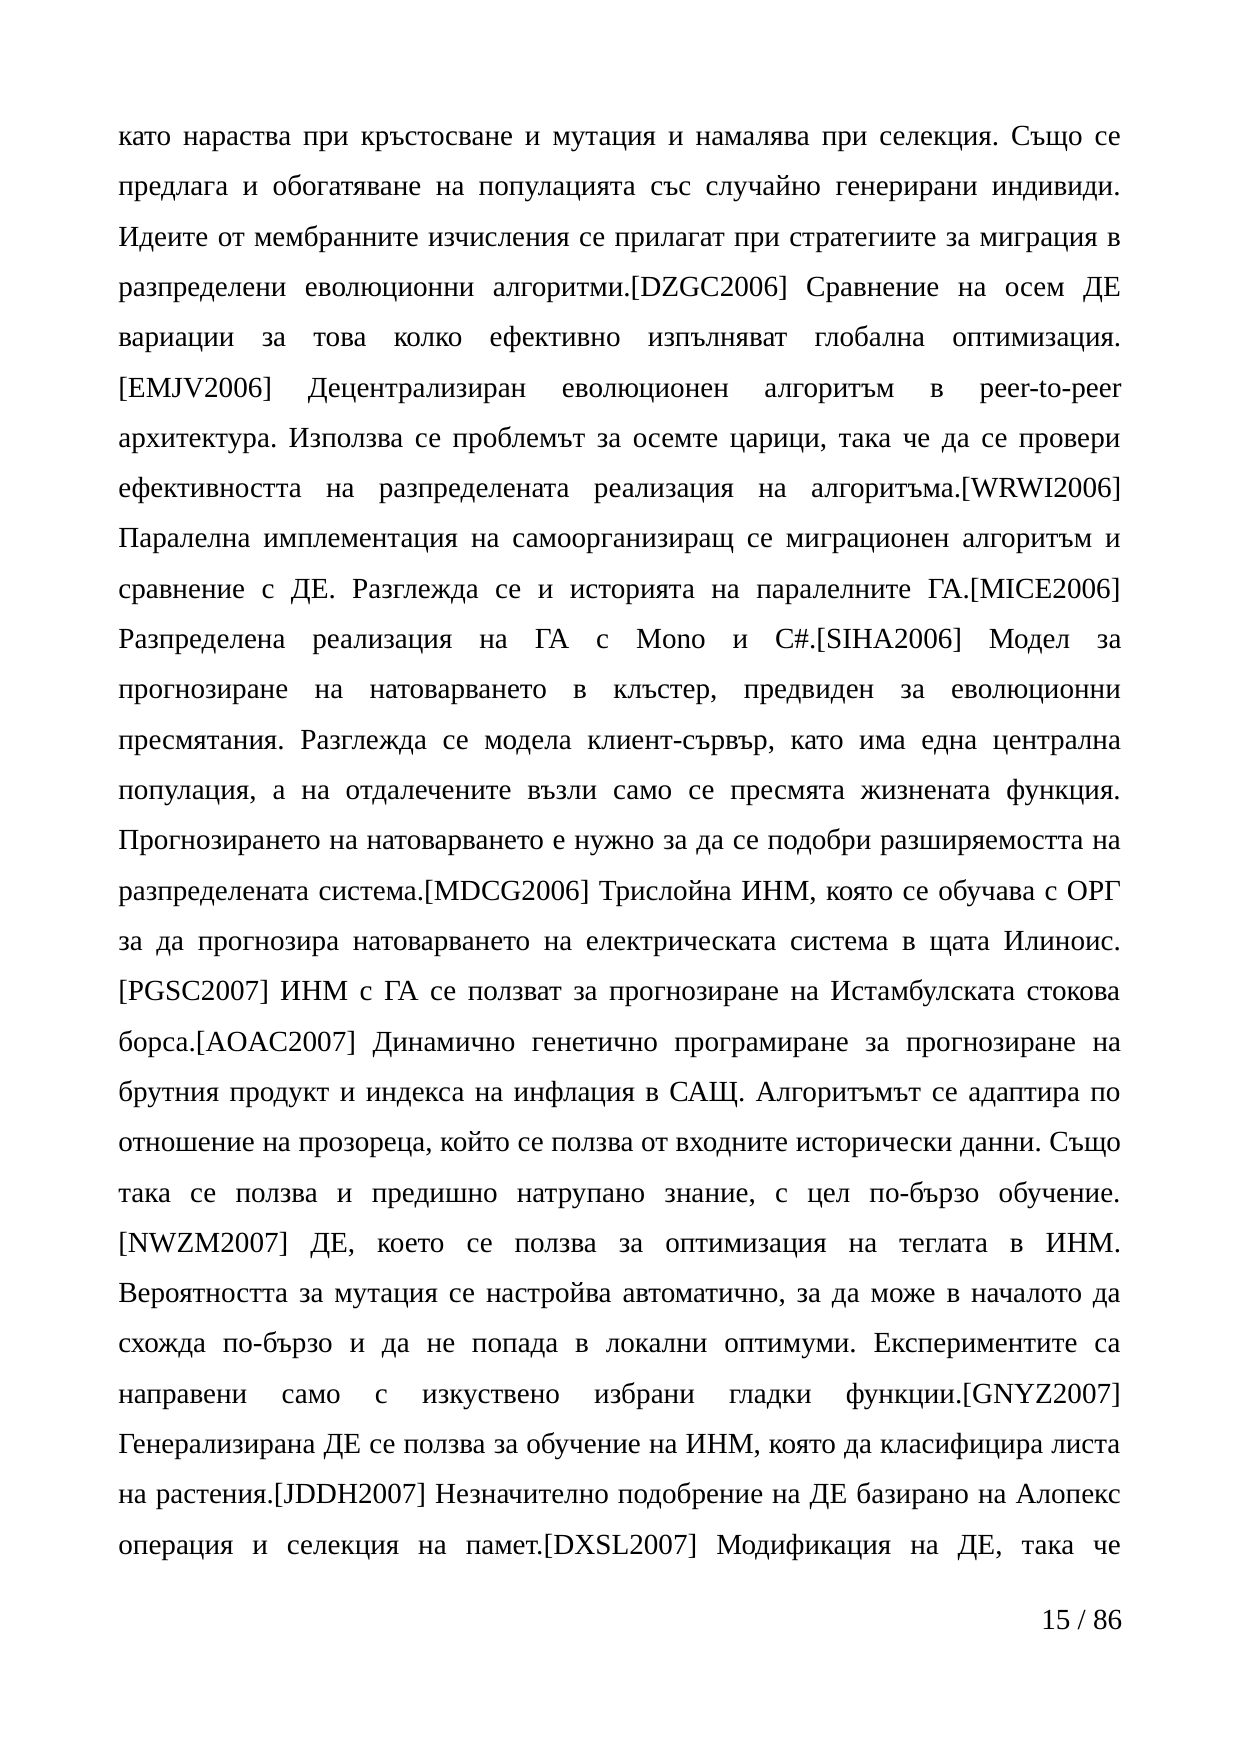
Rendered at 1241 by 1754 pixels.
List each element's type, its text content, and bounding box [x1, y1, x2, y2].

text като нараства при кръстосване и мутация и намалява при селекция. Също се предлага и обогатяване на популацията със случайно генерирани индивиди. Идеите от мембранните изчисления се прилагат при стратегиите за миграция в разпределени еволюционни алгоритми.[DZGC2006] Сравнение на осем ДЕ вариации за това колко ефективно изпълняват глобална оптимизация.[EMJV2006] Децентрализиран еволюционен алгоритъм в peer-to-peer архитектура. Използва се проблемът за осемте царици, така че да се провери ефективността на разпределената реализация на алгоритъма.[WRWI2006] Паралелна имплементация на самоорганизиращ се миграционен алгоритъм и сравнение с ДЕ. Разглежда се и историята на паралелните ГА.[MICE2006] Разпределена реализация на ГА с Mono и C#.[SIHA2006] Модел за прогнозиране на натоварването в клъстер, предвиден за еволюционни пресмятания. Разглежда се модела клиент-сървър, като има една централна популация, а на отдалечените възли само се пресмята жизнената функция. Прогнозирането на натоварването е нужно за да се подобри разширяемостта на разпределената система.[MDCG2006] Трислойна ИНМ, която се обучава с ОРГ за да прогнозира натоварването на електрическата система в щата Илиноис.[PGSC2007] ИНМ с ГА се ползват за прогнозиране на Истамбулската стокова борса.[AOAC2007] Динамично генетично програмиране за прогнозиране на брутния продукт и индекса на инфлация в САЩ. Алгоритъмът се адаптира по отношение на прозореца, който се ползва от входните исторически данни. Също така се ползва и предишно натрупано знание, с цел по-бързо обучение.[NWZM2007] ДЕ, което се ползва за оптимизация на теглата в ИНМ. Вероятността за мутация се настройва автоматично, за да може в началото да схожда по-бързо и да не попада в локални оптимуми. Експериментите са направени само с изкуствено избрани гладки функции.[GNYZ2007] Генерализирана ДЕ се ползва за обучение на ИНМ, която да класифицира листа на растения.[JDDH2007] Незначително подобрение на ДЕ базирано на Алопекс операция и селекция на памет.[DXSL2007] Модификация на ДЕ, така че [118, 118, 1122, 1560]
